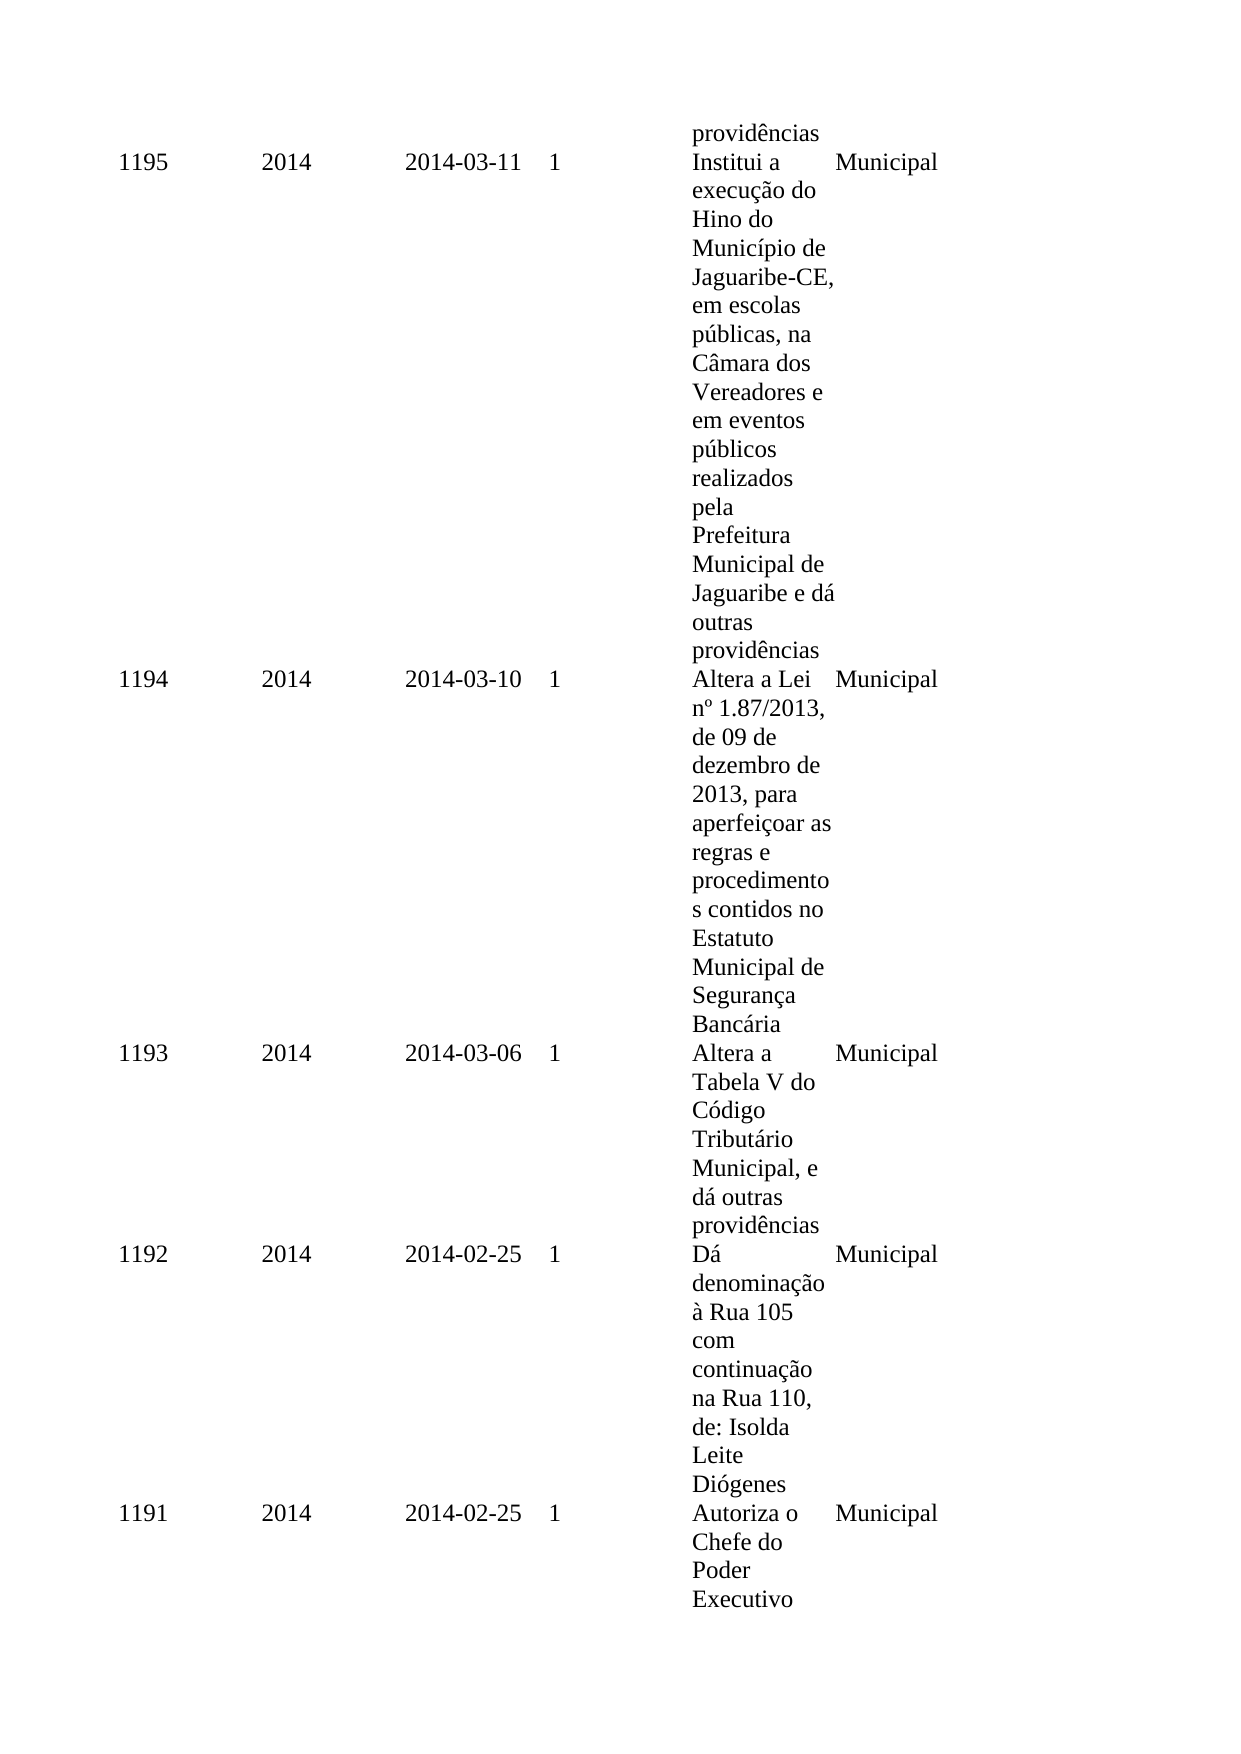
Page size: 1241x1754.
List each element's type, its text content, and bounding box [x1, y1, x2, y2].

table_cell Dá denominação à Rua 105 com continuação na Rua 110, de: Isolda Leite Diógenes [692, 1239, 835, 1498]
table_cell Municipal [835, 1239, 979, 1498]
table_cell 1195 [118, 147, 261, 664]
table_cell 2014 [261, 1038, 405, 1239]
table_cell providências [692, 118, 835, 147]
table_cell 1 [548, 1498, 692, 1613]
table_cell 1 [548, 147, 692, 664]
table_cell [118, 118, 261, 147]
table_cell Municipal [835, 1038, 979, 1239]
table_cell 2014 [261, 1239, 405, 1498]
table_cell 1191 [118, 1498, 261, 1613]
table_cell Municipal [835, 664, 979, 1038]
table_cell 2014-02-25 [405, 1239, 548, 1498]
table_cell 2014-02-25 [405, 1498, 548, 1613]
table_cell [548, 118, 692, 147]
table_cell Municipal [835, 147, 979, 664]
table_cell [979, 118, 1122, 147]
table_cell 2014 [261, 147, 405, 664]
table_cell 2014 [261, 1498, 405, 1613]
table_cell Institui a execução do Hino do Município de Jaguaribe-CE, em escolas públicas, na Câmara dos Vereadores e em eventos públicos realizados pela Prefeitura Municipal de Jaguaribe e dá outras providências [692, 147, 835, 664]
table_cell 1193 [118, 1038, 261, 1239]
table_cell 1 [548, 1239, 692, 1498]
table_cell 2014-03-10 [405, 664, 548, 1038]
table_cell 1 [548, 1038, 692, 1239]
table_cell 2014-03-11 [405, 147, 548, 664]
table_cell 2014-03-06 [405, 1038, 548, 1239]
table_cell [979, 664, 1122, 1038]
table_cell Altera a Tabela V do Código Tributário Municipal, e dá outras providências [692, 1038, 835, 1239]
table_cell [979, 1038, 1122, 1239]
table_cell [261, 118, 405, 147]
table_cell Altera a Lei nº 1.87/2013, de 09 de dezembro de 2013, para aperfeiçoar as regras e procedimentos contidos no Estatuto Municipal de Segurança Bancária [692, 664, 835, 1038]
table_cell [979, 147, 1122, 664]
table_cell Autoriza o Chefe do Poder Executivo [692, 1498, 835, 1613]
table_cell 2014 [261, 664, 405, 1038]
table_cell [979, 1239, 1122, 1498]
table_cell 1192 [118, 1239, 261, 1498]
table_cell [405, 118, 548, 147]
table_cell Municipal [835, 1498, 979, 1613]
table_cell 1 [548, 664, 692, 1038]
table_cell [979, 1498, 1122, 1613]
table_cell 1194 [118, 664, 261, 1038]
table_cell [835, 118, 979, 147]
